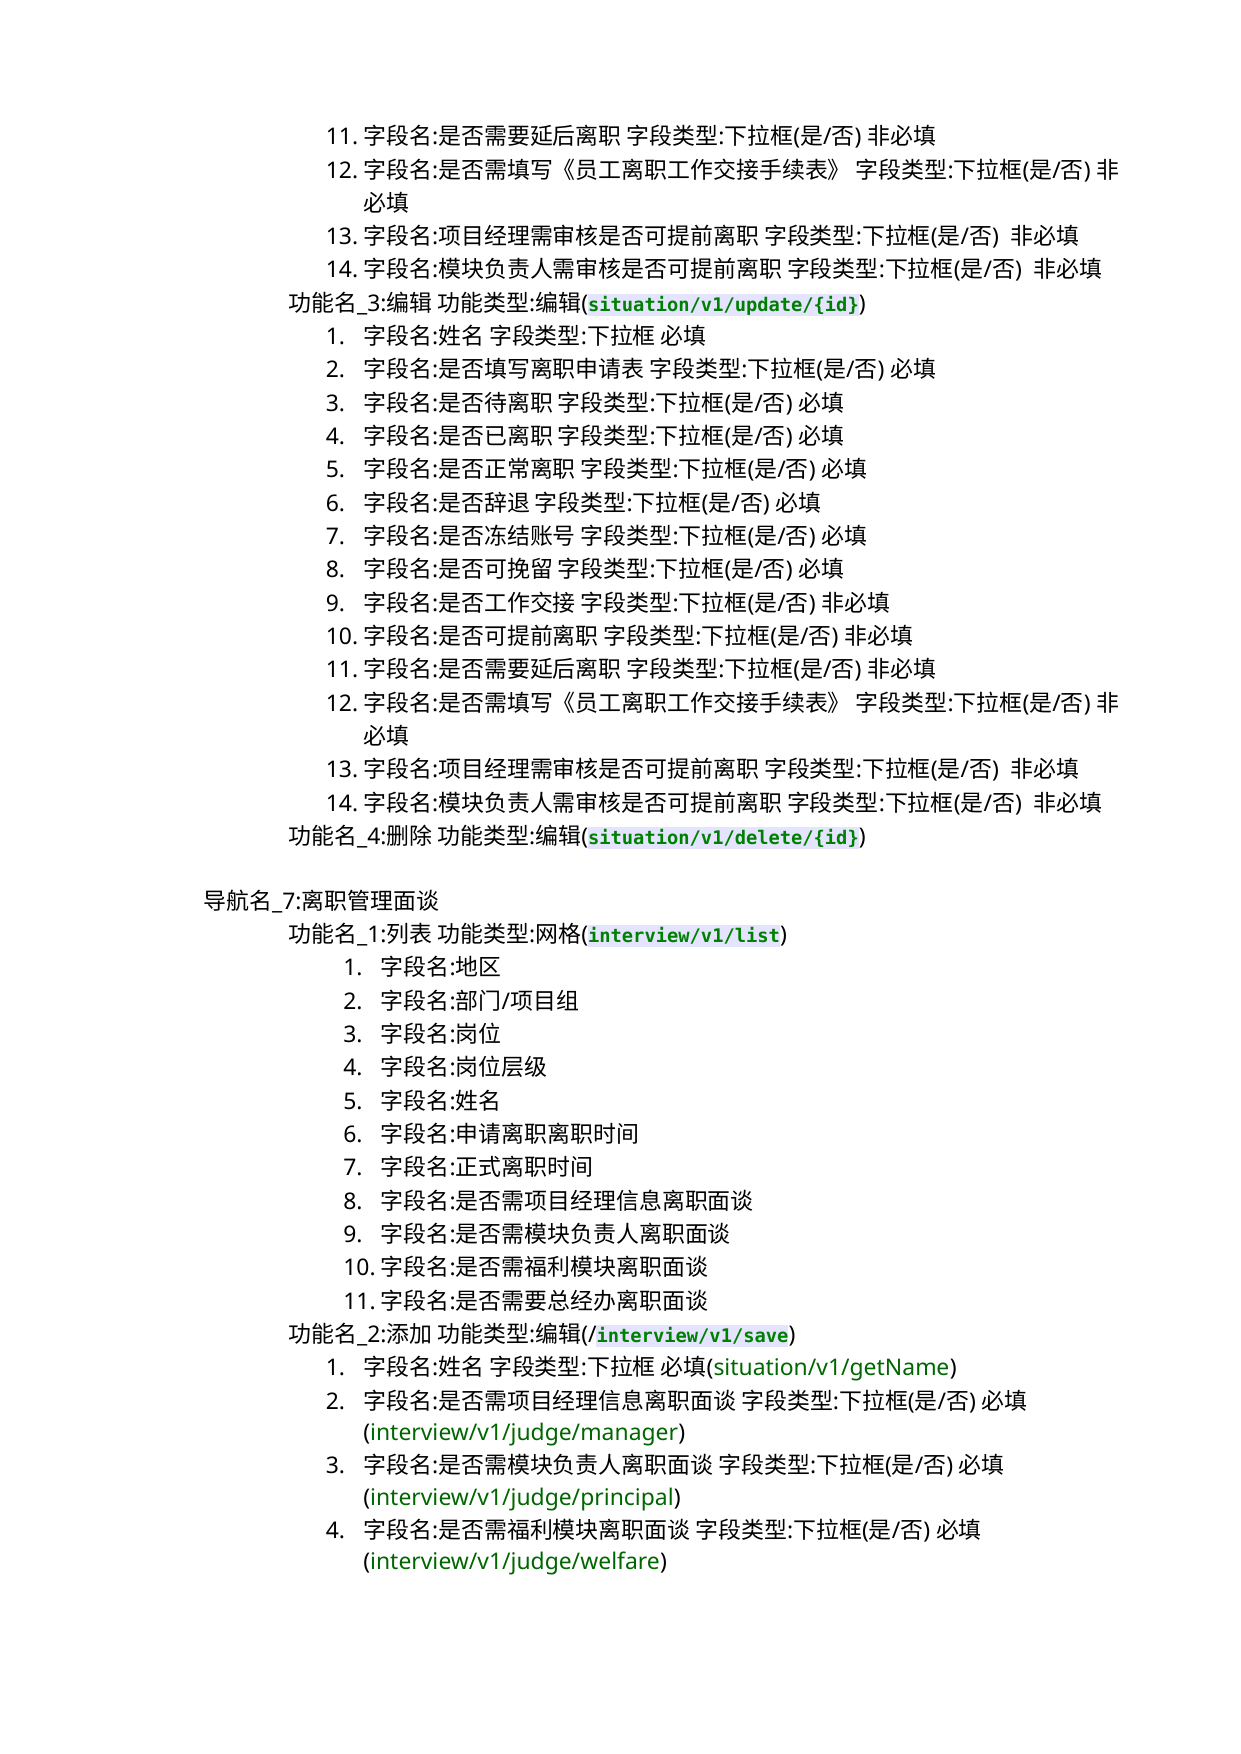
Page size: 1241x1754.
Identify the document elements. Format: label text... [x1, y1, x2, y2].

list 字段名:是否正常离职 字段类型:下拉框(是/否) 必填 [326, 451, 1122, 485]
list 字段名:项目经理需审核是否可提前离职 字段类型:下拉框(是/否) 非必填 [326, 751, 1122, 784]
list 字段名:是否已离职 字段类型:下拉框(是/否) 必填 [326, 418, 1122, 451]
list 字段名:是否填写离职申请表 字段类型:下拉框(是/否) 必填 [326, 351, 1122, 385]
text 功能名_2:添加 功能类型:编辑(/interview/v1/save) [118, 1316, 1122, 1349]
list 字段名:模块负责人需审核是否可提前离职 字段类型:下拉框(是/否) 非必填 [326, 251, 1122, 285]
list 字段名:是否需模块负责人离职面谈 [343, 1216, 1122, 1249]
list 字段名:姓名 [343, 1082, 1122, 1116]
list 字段名:是否需项目经理信息离职面谈 [343, 1182, 1122, 1216]
list 字段名:是否需要延后离职 字段类型:下拉框(是/否) 非必填 [326, 118, 1122, 151]
list 字段名:姓名 字段类型:下拉框 必填 [326, 318, 1122, 351]
list 字段名:模块负责人需审核是否可提前离职 字段类型:下拉框(是/否) 非必填 [326, 784, 1122, 818]
list 字段名:项目经理需审核是否可提前离职 字段类型:下拉框(是/否) 非必填 [326, 218, 1122, 251]
list 字段名:是否待离职 字段类型:下拉框(是/否) 必填 [326, 385, 1122, 418]
list 字段名:岗位层级 [343, 1049, 1122, 1082]
list 字段名:是否可提前离职 字段类型:下拉框(是/否) 非必填 [326, 618, 1122, 651]
list 字段名:地区 [343, 949, 1122, 982]
list 字段名:部门/项目组 [343, 982, 1122, 1016]
list 字段名:是否需项目经理信息离职面谈 字段类型:下拉框(是/否) 必填(interview/v1/judge/manager) [326, 1382, 1122, 1447]
list 字段名:是否辞退 字段类型:下拉框(是/否) 必填 [326, 485, 1122, 518]
list 字段名:是否需填写《员工离职工作交接手续表》 字段类型:下拉框(是/否) 非必填 [326, 151, 1122, 218]
text 功能名_3:编辑 功能类型:编辑(situation/v1/update/{id}) [118, 285, 1122, 318]
text 功能名_1:列表 功能类型:网格(interview/v1/list) [118, 916, 1122, 949]
text 功能名_4:删除 功能类型:编辑(situation/v1/delete/{id}) [118, 818, 1122, 851]
list 字段名:是否冻结账号 字段类型:下拉框(是/否) 必填 [326, 518, 1122, 551]
list 字段名:正式离职时间 [343, 1149, 1122, 1182]
text 导航名_7:离职管理面谈 [118, 882, 1122, 916]
list 字段名:岗位 [343, 1016, 1122, 1049]
list 字段名:是否需要总经办离职面谈 [343, 1282, 1122, 1316]
list 字段名:姓名 字段类型:下拉框 必填(situation/v1/getName) [326, 1349, 1122, 1382]
list 字段名:是否可挽留 字段类型:下拉框(是/否) 必填 [326, 551, 1122, 585]
list 字段名:是否需福利模块离职面谈 [343, 1249, 1122, 1282]
list 字段名:是否需填写《员工离职工作交接手续表》 字段类型:下拉框(是/否) 非必填 [326, 685, 1122, 751]
list 字段名:是否工作交接 字段类型:下拉框(是/否) 非必填 [326, 585, 1122, 618]
list 字段名:是否需福利模块离职面谈 字段类型:下拉框(是/否) 必填(interview/v1/judge/welfare) [326, 1512, 1122, 1576]
list 字段名:申请离职离职时间 [343, 1116, 1122, 1149]
list 字段名:是否需要延后离职 字段类型:下拉框(是/否) 非必填 [326, 651, 1122, 685]
list 字段名:是否需模块负责人离职面谈 字段类型:下拉框(是/否) 必填(interview/v1/judge/principal) [326, 1447, 1122, 1512]
